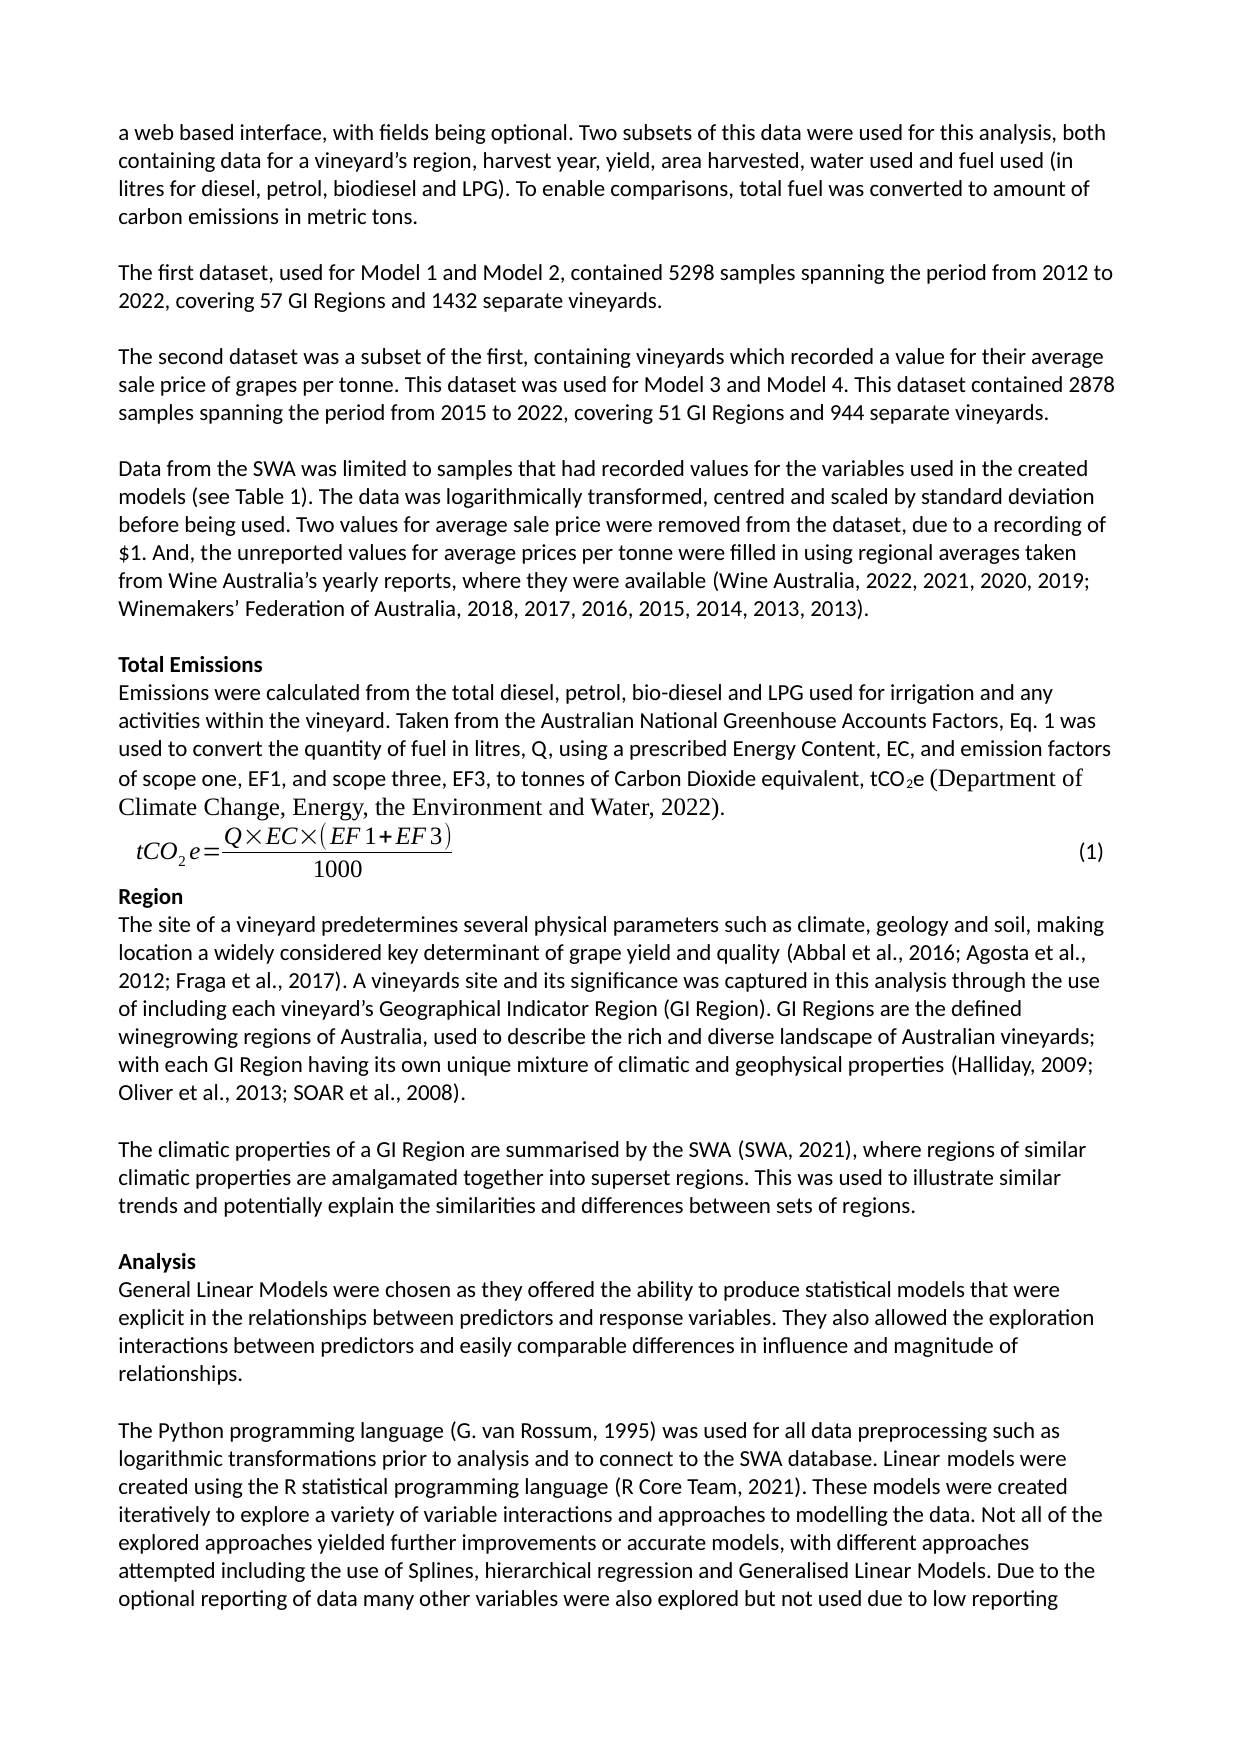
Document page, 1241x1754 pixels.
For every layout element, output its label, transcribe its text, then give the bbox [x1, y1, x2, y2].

list Analysis [118, 1247, 1122, 1275]
list Total Emissions [118, 651, 1122, 678]
list The site of a vineyard predetermines several physical parameters such as climate, geology and soil, making location a widely considered key determinant of grape yield and quality (Abbal et al., 2016; Agosta et al., 2012; Fraga et al., 2017). A vineyards site and its significance was captured in this analysis through the use of including each vineyard’s Geographical Indicator Region (GI Region). GI Regions are the defined winegrowing regions of Australia, used to describe the rich and diverse landscape of Australian vineyards; with each GI Region having its own unique mixture of climatic and geophysical properties (Halliday, 2009; Oliver et al., 2013; SOAR et al., 2008). [118, 910, 1122, 1106]
list General Linear Models were chosen as they offered the ability to produce statistical models that were explicit in the relationships between predictors and response variables. They also allowed the exploration interactions between predictors and easily comparable differences in influence and magnitude of relationships. [118, 1275, 1122, 1387]
list (1) [118, 821, 1122, 882]
list Region [118, 882, 1122, 910]
list The climatic properties of a GI Region are summarised by the SWA (SWA, 2021), where regions of similar climatic properties are amalgamated together into superset regions. This was used to illustrate similar trends and potentially explain the similarities and differences between sets of regions. [118, 1135, 1122, 1219]
list The second dataset was a subset of the first, containing vineyards which recorded a value for their average sale price of grapes per tonne. This dataset was used for Model 3 and Model 4. This dataset contained 2878 samples spanning the period from 2015 to 2022, covering 51 GI Regions and 944 separate vineyards. [118, 342, 1122, 426]
list The first dataset, used for Model 1 and Model 2, contained 5298 samples spanning the period from 2012 to 2022, covering 57 GI Regions and 1432 separate vineyards. [118, 258, 1122, 314]
list The Python programming language (G. van Rossum, 1995) was used for all data preprocessing such as logarithmic transformations prior to analysis and to connect to the SWA database. Linear models were created using the R statistical programming language (R Core Team, 2021). These models were created iteratively to explore a variety of variable interactions and approaches to modelling the data. Not all of the explored approaches yielded further improvements or accurate models, with different approaches attempted including the use of Splines, hierarchical regression and Generalised Linear Models. Due to the optional reporting of data many other variables were also explored but not used due to low reporting [118, 1416, 1122, 1612]
list Data from the SWA was limited to samples that had recorded values for the variables used in the created models (see Table 1). The data was logarithmically transformed, centred and scaled by standard deviation before being used. Two values for average sale price were removed from the dataset, due to a recording of $1. And, the unreported values for average prices per tonne were filled in using regional averages taken from Wine Australia’s yearly reports, where they were available (Wine Australia, 2022, 2021, 2020, 2019; Winemakers’ Federation of Australia, 2018, 2017, 2016, 2015, 2014, 2013, 2013). [118, 454, 1122, 622]
list Emissions were calculated from the total diesel, petrol, bio-diesel and LPG used for irrigation and any activities within the vineyard. Taken from the Australian National Greenhouse Accounts Factors, Eq. 1 was used to convert the quantity of fuel in litres, Q, using a prescribed Energy Content, EC, and emission factors of scope one, EF1, and scope three, EF3, to tonnes of Carbon Dioxide equivalent, tCO2e (Department of Climate Change, Energy, the Environment and Water, 2022). [118, 678, 1122, 821]
list a web based interface, with fields being optional. Two subsets of this data were used for this analysis, both containing data for a vineyard’s region, harvest year, yield, area harvested, water used and fuel used (in litres for diesel, petrol, biodiesel and LPG). To enable comparisons, total fuel was converted to amount of carbon emissions in metric tons. [118, 118, 1122, 230]
